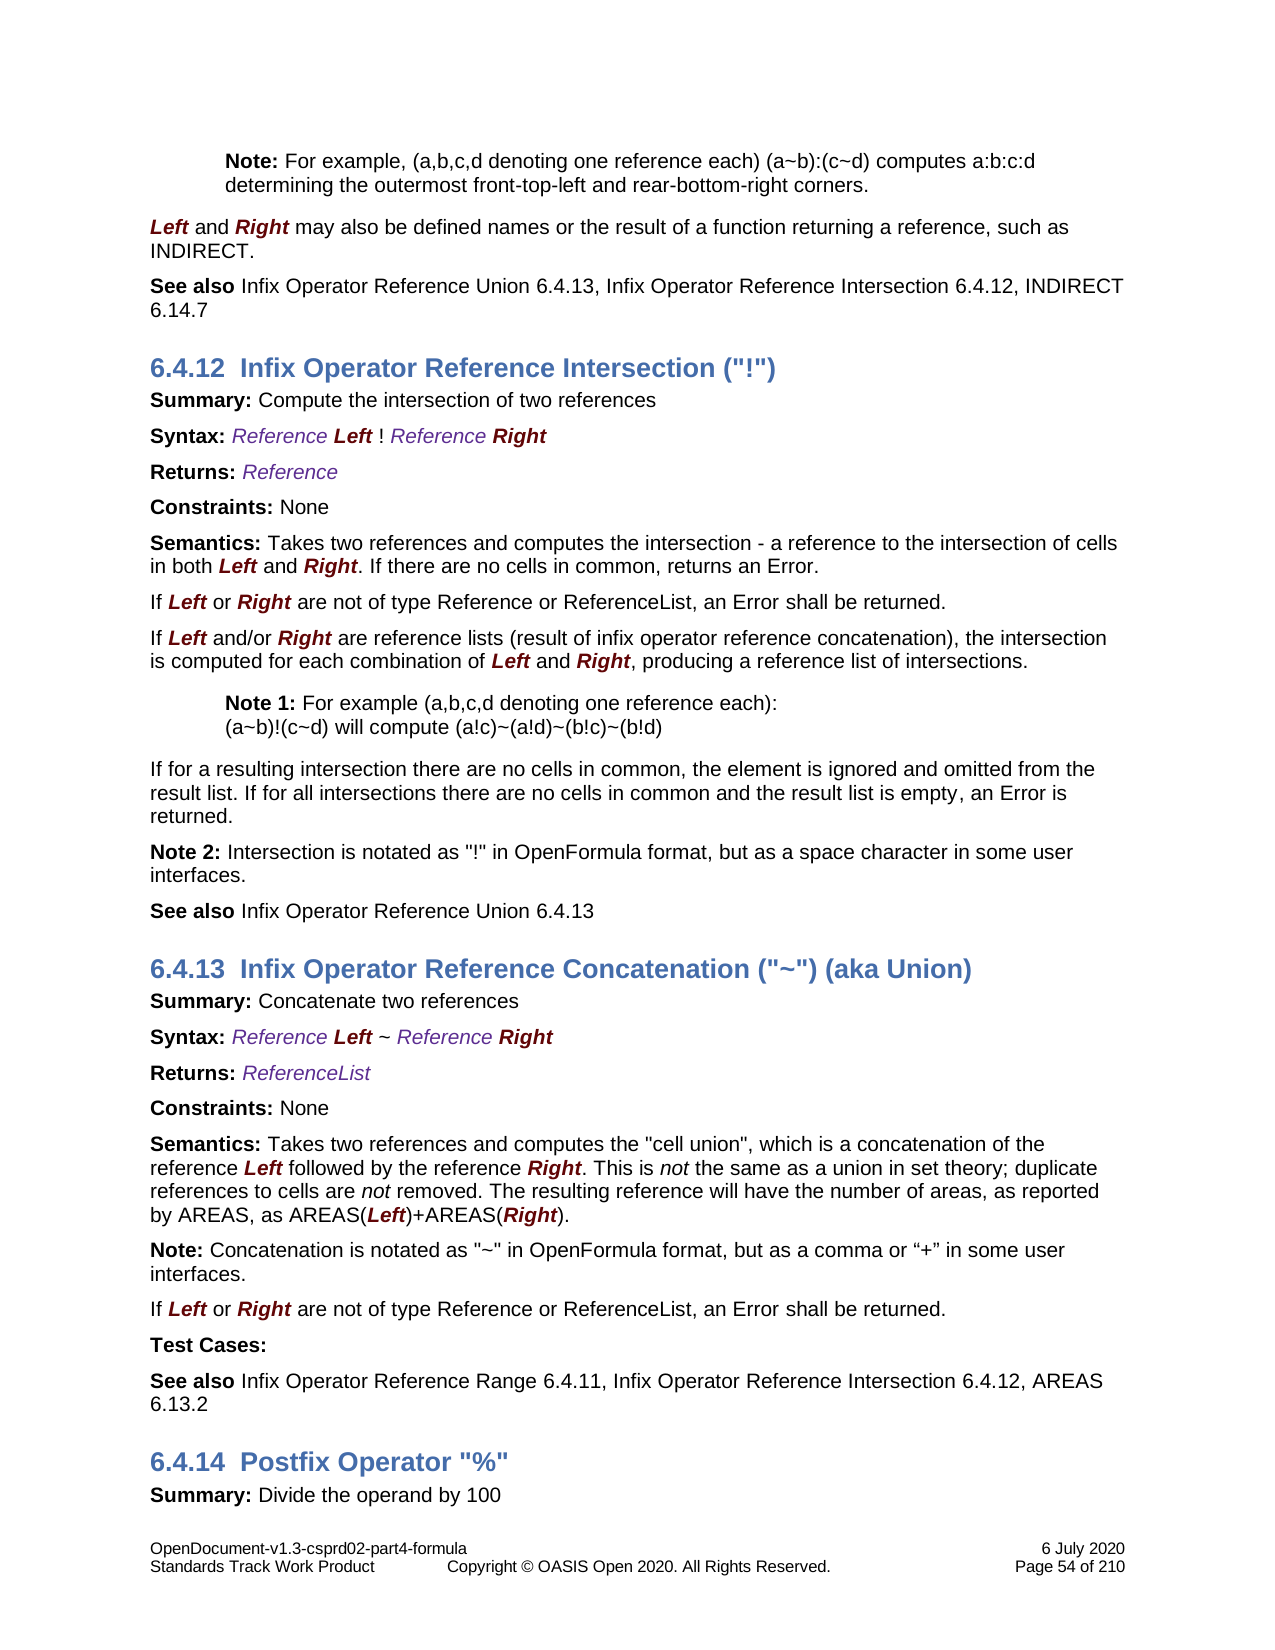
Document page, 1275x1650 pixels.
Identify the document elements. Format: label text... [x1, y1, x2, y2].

text Returns: ReferenceList [150, 1061, 1125, 1085]
text Constraints: None [150, 1097, 1125, 1120]
text See also Infix Operator Reference Union 6.4.13 [150, 899, 1125, 923]
text If for a resulting intersection there are no cells in common, the element is ignored and omitted from the result list. If for all intersections there are no cells in common and the result list is empty, an Error is returned. [150, 757, 1125, 828]
text See also Infix Operator Reference Range 6.4.11, Infix Operator Reference Intersection 6.4.12, AREAS 6.13.2 [150, 1369, 1125, 1416]
text Semantics: Takes two references and computes the "cell union", which is a concatenation of the reference Left followed by the reference Right. This is not the same as a union in set theory; duplicate references to cells are not removed. The resulting reference will have the number of areas, as reported by AREAS, as AREAS(Left)+AREAS(Right). [150, 1132, 1125, 1227]
text Syntax: Reference Left ! Reference Right [150, 424, 1125, 448]
text Returns: Reference [150, 460, 1125, 484]
text Summary: Divide the operand by 100 [150, 1483, 1125, 1507]
text Syntax: Reference Left ~ Reference Right [150, 1026, 1125, 1049]
subtitle Infix Operator Reference Concatenation ("~") (aka Union) [150, 954, 1125, 984]
text Constraints: None [150, 496, 1125, 519]
text If Left or Right are not of type Reference or ReferenceList, an Error shall be returned. [150, 591, 1125, 614]
text Summary: Compute the intersection of two references [150, 389, 1125, 412]
text If Left and/or Right are reference lists (result of infix operator reference concatenation), the intersection is computed for each combination of Left and Right, producing a reference list of intersections. [150, 626, 1125, 673]
text Note 1: For example (a,b,c,d denoting one reference each): (a~b)!(c~d) will compute (a!c)~(a!d)~(b!c)~(b!d) [225, 692, 1050, 739]
text Semantics: Takes two references and computes the intersection - a reference to the intersection of cells in both Left and Right. If there are no cells in common, returns an Error. [150, 531, 1125, 578]
text Left and Right may also be defined names or the result of a function returning a reference, such as INDIRECT. [150, 216, 1125, 263]
text Note: For example, (a,b,c,d denoting one reference each) (a~b):(c~d) computes a:b:c:d determining the outermost front-top-left and rear-bottom-right corners. [225, 150, 1050, 197]
text Test Cases: [150, 1333, 1125, 1357]
subtitle Infix Operator Reference Intersection ("!") [150, 353, 1125, 383]
text Note: Concatenation is notated as "~" in OpenFormula format, but as a comma or “+” in some user interfaces. [150, 1239, 1125, 1286]
text See also Infix Operator Reference Union 6.4.13, Infix Operator Reference Intersection 6.4.12, INDIRECT 6.14.7 [150, 275, 1125, 322]
text If Left or Right are not of type Reference or ReferenceList, an Error shall be returned. [150, 1298, 1125, 1321]
subtitle Postfix Operator "%" [150, 1447, 1125, 1477]
text Summary: Concatenate two references [150, 990, 1125, 1013]
text Note 2: Intersection is notated as "!" in OpenFormula format, but as a space character in some user interfaces. [150, 840, 1125, 887]
